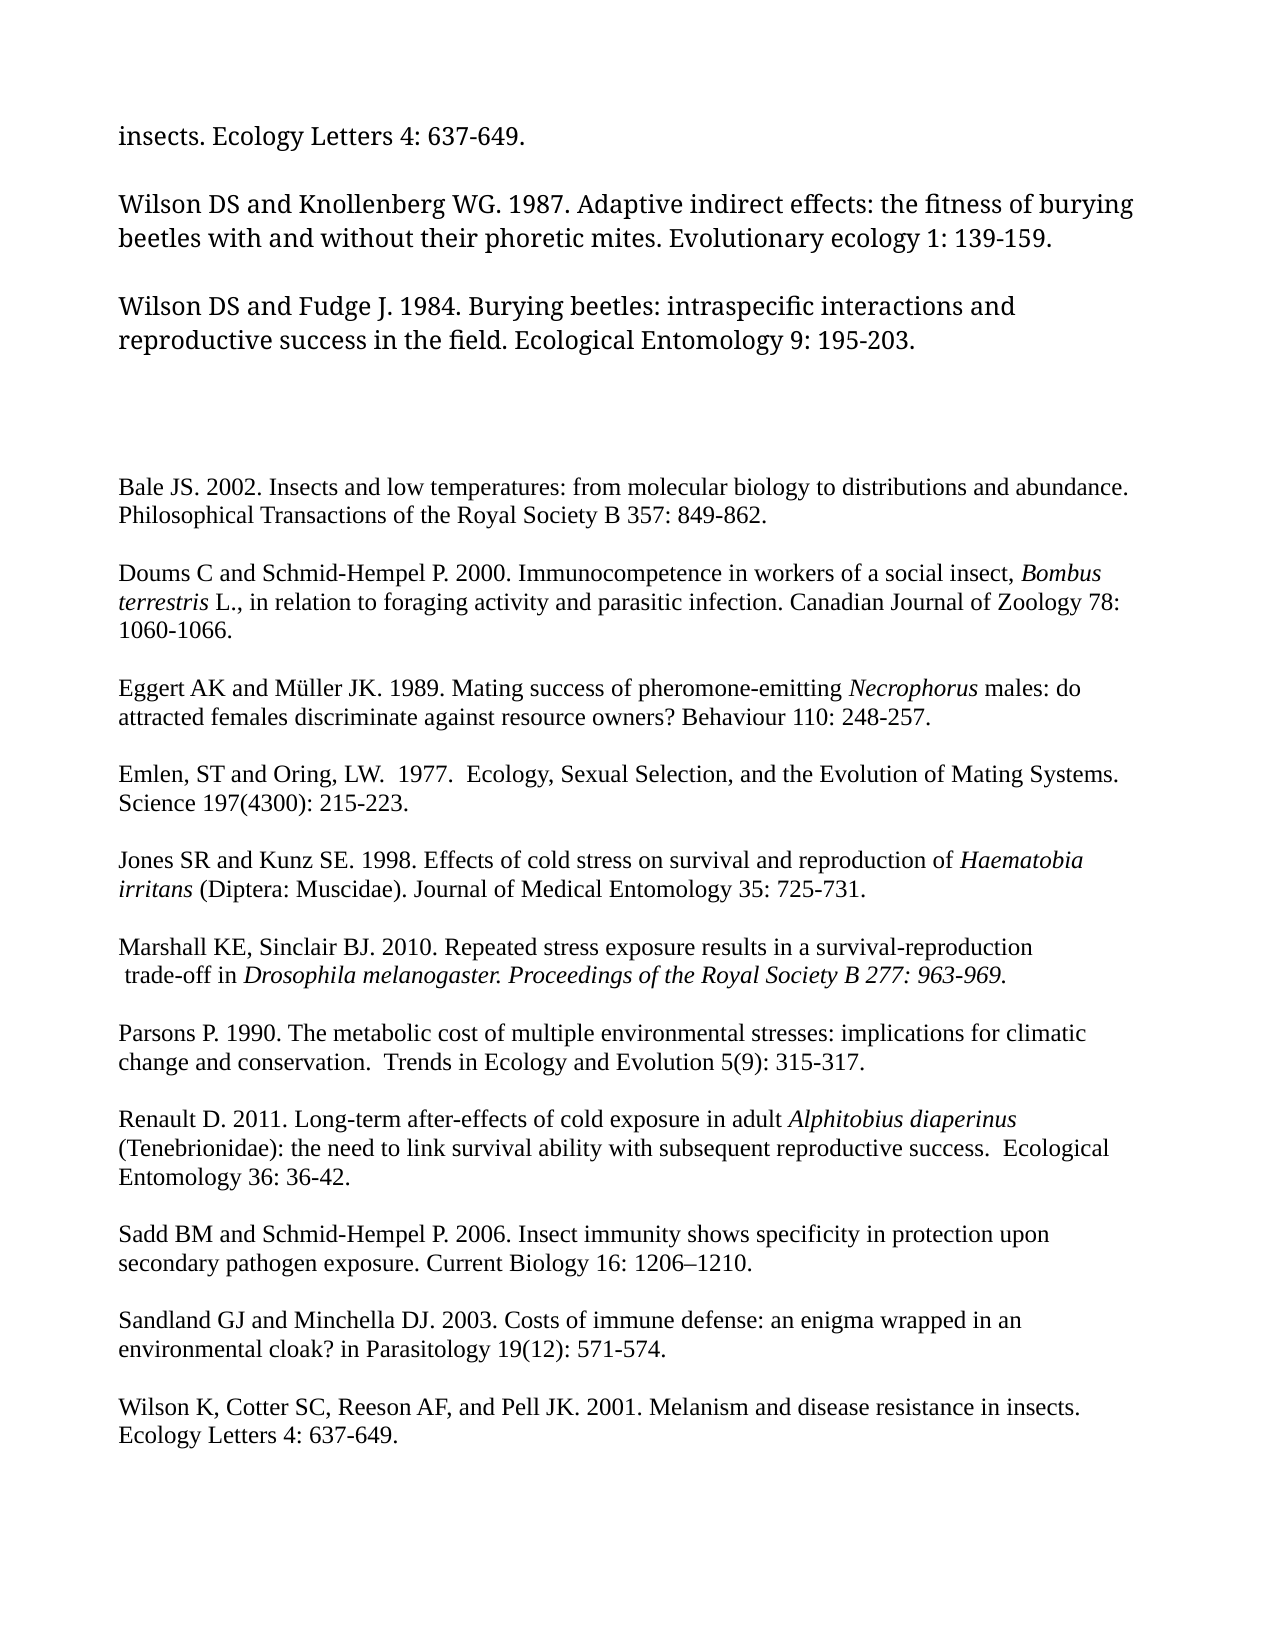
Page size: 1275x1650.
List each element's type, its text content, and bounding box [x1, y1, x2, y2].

text Emlen, ST and Oring, LW. 1977. Ecology, Sexual Selection, and the Evolution of Mating Systems. Science 197(4300): 215-223. [118, 759, 1157, 817]
text Renault D. 2011. Long-term after-effects of cold exposure in adult Alphitobius diaperinus (Tenebrionidae): the need to link survival ability with subsequent reproductive success. Ecological Entomology 36: 36-42. [118, 1104, 1157, 1190]
text Bale JS. 2002. Insects and low temperatures: from molecular biology to distributions and abundance. Philosophical Transactions of the Royal Society B 357: 849-862. [118, 472, 1157, 529]
text Wilson DS and Fudge J. 1984. Burying beetles: intraspecific interactions and reproductive success in the field. Ecological Entomology 9: 195-203. [118, 288, 1157, 357]
text Wilson DS and Knollenberg WG. 1987. Adaptive indirect effects: the fitness of burying beetles with and without their phoretic mites. Evolutionary ecology 1: 139-159. [118, 186, 1157, 254]
text Marshall KE, Sinclair BJ. 2010. Repeated stress exposure results in a survival-reproduction [118, 932, 1157, 960]
text insects. Ecology Letters 4: 637-649. [118, 118, 1157, 152]
text Jones SR and Kunz SE. 1998. Effects of cold stress on survival and reproduction of Haematobia irritans (Diptera: Muscidae). Journal of Medical Entomology 35: 725-731. [118, 845, 1157, 903]
text Sandland GJ and Minchella DJ. 2003. Costs of immune defense: an enigma wrapped in an environmental cloak? in Parasitology 19(12): 571-574. [118, 1305, 1157, 1363]
text Sadd BM and Schmid-Hempel P. 2006. Insect immunity shows specificity in protection upon secondary pathogen exposure. Current Biology 16: 1206–1210. [118, 1219, 1157, 1277]
text Wilson K, Cotter SC, Reeson AF, and Pell JK. 2001. Melanism and disease resistance in insects. Ecology Letters 4: 637-649. [118, 1392, 1157, 1449]
text Parsons P. 1990. The metabolic cost of multiple environmental stresses: implications for climatic change and conservation. Trends in Ecology and Evolution 5(9): 315-317. [118, 1018, 1157, 1075]
text Eggert AK and Müller JK. 1989. Mating success of pheromone-emitting Necrophorus males: do attracted females discriminate against resource owners? Behaviour 110: 248-257. [118, 673, 1157, 730]
text Doums C and Schmid-Hempel P. 2000. Immunocompetence in workers of a social insect, Bombus terrestris L., in relation to foraging activity and parasitic infection. Canadian Journal of Zoology 78: 1060-1066. [118, 558, 1157, 644]
text trade-off in Drosophila melanogaster. Proceedings of the Royal Society B 277: 963-969. [118, 960, 1157, 989]
